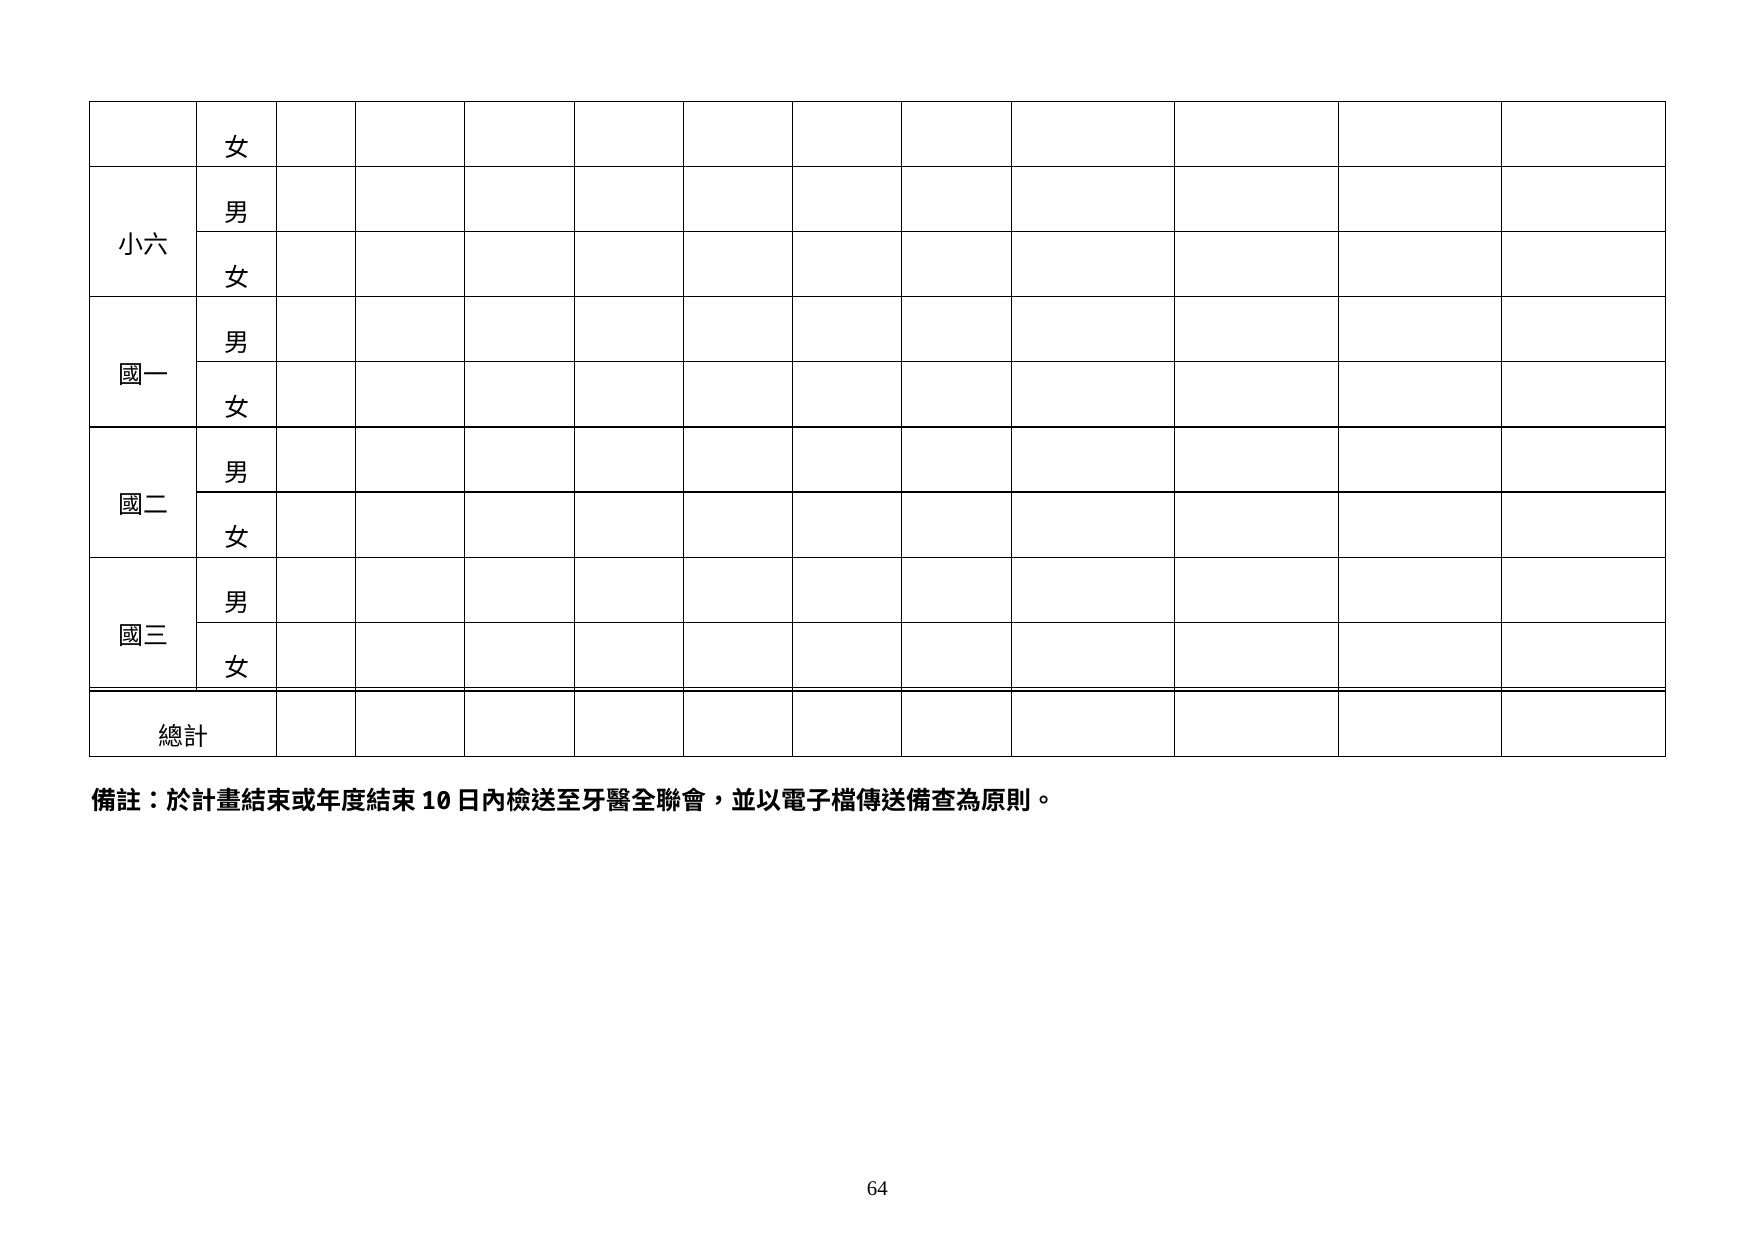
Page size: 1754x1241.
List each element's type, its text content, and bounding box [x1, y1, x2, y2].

table_cell [684, 623, 792, 687]
table_cell [902, 232, 1011, 296]
table_cell [1012, 493, 1174, 557]
table_cell [1175, 167, 1338, 231]
table_cell [575, 102, 683, 166]
table_cell [1175, 232, 1338, 296]
table_cell [277, 102, 355, 166]
table_cell [1339, 102, 1501, 166]
table_cell [1502, 167, 1665, 231]
table_cell [793, 297, 901, 361]
table_cell [277, 167, 355, 231]
table_cell [1012, 167, 1174, 231]
table_cell [575, 692, 683, 756]
table_cell [1502, 102, 1665, 166]
table_cell [277, 558, 355, 622]
table_cell [465, 493, 574, 557]
table_cell [1339, 167, 1501, 231]
table_cell [1502, 428, 1665, 491]
table_cell [1339, 428, 1501, 491]
table_cell 女 [197, 623, 276, 687]
table_cell 國一 [90, 297, 196, 426]
table_cell [356, 232, 464, 296]
table_cell [684, 297, 792, 361]
table_cell [684, 692, 792, 756]
table_cell 小六 [90, 167, 196, 296]
table_cell [1339, 232, 1501, 296]
table_cell [575, 428, 683, 491]
table_cell [793, 623, 901, 687]
table_cell [1502, 493, 1665, 557]
table_cell [356, 362, 464, 426]
table_cell [575, 167, 683, 231]
table_cell [793, 232, 901, 296]
table_cell [1012, 232, 1174, 296]
table_cell [575, 232, 683, 296]
table_cell [465, 102, 574, 166]
table_cell [1502, 623, 1665, 687]
table_cell [1012, 428, 1174, 491]
table_cell [1012, 102, 1174, 166]
table_cell [356, 428, 464, 491]
table_cell 男 [197, 297, 276, 361]
table_cell [793, 493, 901, 557]
table_cell [277, 232, 355, 296]
table_cell 國二 [90, 428, 196, 557]
table_cell [1502, 232, 1665, 296]
table_cell [1339, 362, 1501, 426]
table_cell [684, 558, 792, 622]
table_cell [575, 493, 683, 557]
table_cell [684, 167, 792, 231]
table_cell [356, 493, 464, 557]
table_cell [90, 102, 196, 166]
table_cell [575, 558, 683, 622]
table_cell [277, 362, 355, 426]
table_cell [277, 692, 355, 756]
table_cell [465, 692, 574, 756]
table_cell [1339, 558, 1501, 622]
table_cell 男 [197, 167, 276, 231]
table_cell [1175, 297, 1338, 361]
table_cell [1175, 558, 1338, 622]
table_cell 國三 [90, 558, 196, 687]
table_cell [684, 428, 792, 491]
table_cell [356, 297, 464, 361]
table_cell [356, 623, 464, 687]
table_cell [465, 428, 574, 491]
table_cell [1175, 102, 1338, 166]
table_cell [793, 167, 901, 231]
text 備註：於計畫結束或年度結束10日內檢送至牙醫全聯會，並以電子檔傳送備查為原則。 [91, 757, 1682, 819]
table_cell [1502, 362, 1665, 426]
table_cell [1012, 362, 1174, 426]
table_cell [902, 623, 1011, 687]
table_cell [1339, 493, 1501, 557]
table_cell [902, 167, 1011, 231]
table_cell [356, 102, 464, 166]
table_cell [277, 297, 355, 361]
table_cell 女 [197, 102, 276, 166]
table_cell [1175, 623, 1338, 687]
table_cell [902, 297, 1011, 361]
table_cell [1502, 692, 1665, 756]
table_cell [1012, 558, 1174, 622]
table_cell [575, 623, 683, 687]
table_cell 女 [197, 493, 276, 557]
table_cell [1012, 623, 1174, 687]
table_cell 總計 [90, 692, 276, 756]
table_cell [277, 623, 355, 687]
table_cell [902, 428, 1011, 491]
table_cell [575, 362, 683, 426]
table_cell [1339, 297, 1501, 361]
table_cell [1175, 692, 1338, 756]
table_cell [465, 362, 574, 426]
table_cell [1502, 297, 1665, 361]
table_cell [277, 428, 355, 491]
table_cell [684, 232, 792, 296]
table_cell 男 [197, 428, 276, 491]
table_cell [465, 297, 574, 361]
table_cell [793, 428, 901, 491]
table_cell [793, 362, 901, 426]
table_cell 女 [197, 362, 276, 426]
table_cell [465, 558, 574, 622]
table_cell 男 [197, 558, 276, 622]
table_cell [465, 232, 574, 296]
table_cell 女 [197, 232, 276, 296]
table_cell [1175, 428, 1338, 491]
table_cell [1012, 692, 1174, 756]
table_cell [465, 167, 574, 231]
table_cell [356, 558, 464, 622]
table_cell [277, 493, 355, 557]
table_cell [902, 362, 1011, 426]
table_cell [902, 692, 1011, 756]
table_cell [356, 167, 464, 231]
table_cell [793, 558, 901, 622]
table_cell [902, 102, 1011, 166]
table_cell [1012, 297, 1174, 361]
table_cell [575, 297, 683, 361]
table_cell [684, 362, 792, 426]
table_cell [356, 692, 464, 756]
table_cell [1175, 362, 1338, 426]
table_cell [1175, 493, 1338, 557]
table_cell [1339, 692, 1501, 756]
table_cell [793, 102, 901, 166]
table_cell [1502, 558, 1665, 622]
table_cell [902, 493, 1011, 557]
table_cell [684, 493, 792, 557]
table_cell [684, 102, 792, 166]
table_cell [793, 692, 901, 756]
table_cell [902, 558, 1011, 622]
table_cell [465, 623, 574, 687]
table_cell [1339, 623, 1501, 687]
